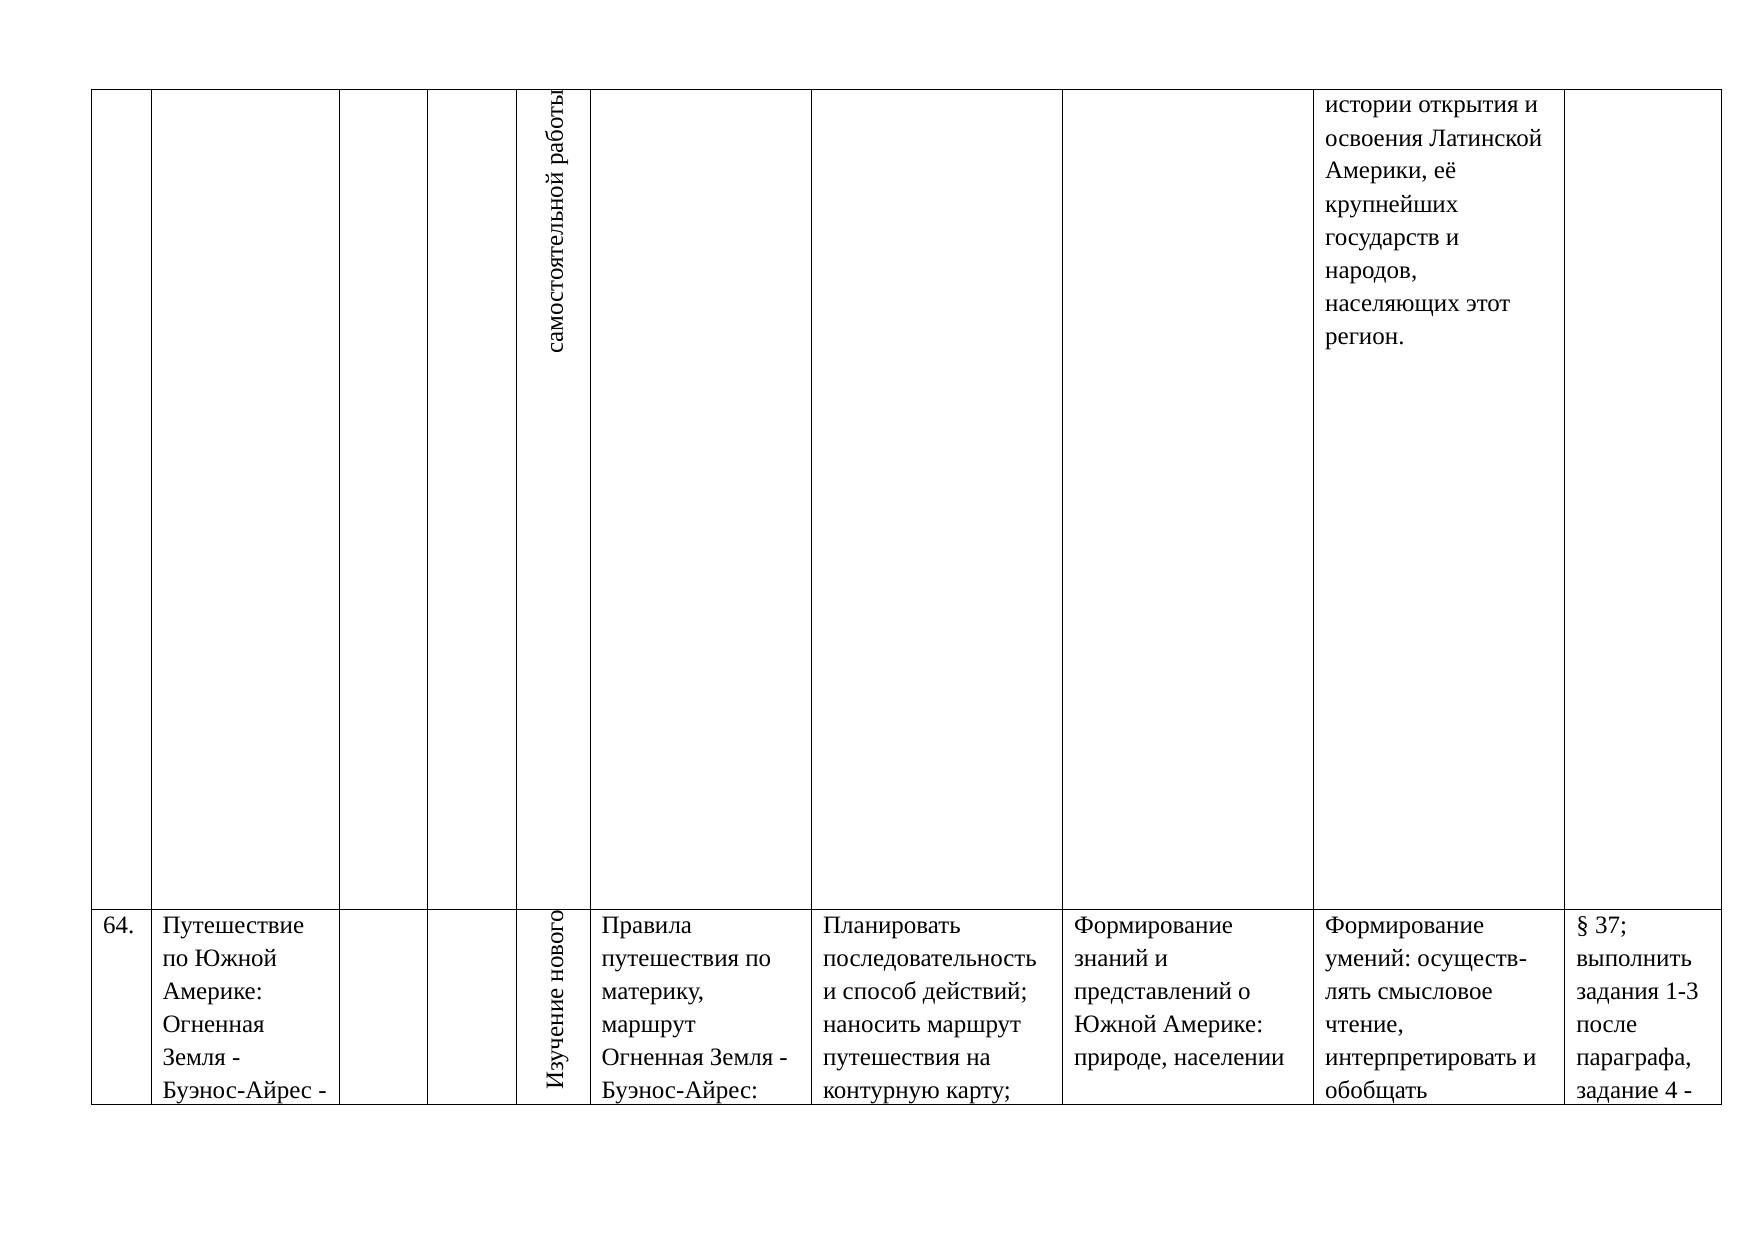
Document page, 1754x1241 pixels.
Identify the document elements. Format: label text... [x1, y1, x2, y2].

table_cell [340, 910, 427, 1104]
table_cell [1565, 90, 1721, 909]
table_cell [591, 90, 811, 909]
table_cell [428, 910, 516, 1104]
table_cell [92, 90, 151, 909]
table_cell Планировать последо­вательность и способ действий; наносить маршрут путеше­ствия на контурную карту; [812, 910, 1062, 1104]
table_cell Путешествие по Южной Америке: Огненная Земля - Буэнос-Айрес [152, 910, 339, 1104]
table_cell Формирование умений: осуществ­лять смысловое чтение, интерпретировать и обобщать [1314, 910, 1564, 1104]
table_cell [152, 90, 339, 909]
table_cell [340, 90, 427, 909]
table_cell [1063, 90, 1313, 909]
table_cell [812, 90, 1062, 909]
table_cell Формирование знаний и представлений о Южной Америке: природе, населении [1063, 910, 1313, 1104]
table_cell § 37; выполнить задания 1-3 после параграфа, задание 4 [1565, 910, 1721, 1104]
table_cell истории открытия и освоения Латинской Америки, её крупнейших государств и народов, населяющих этот регион. [1314, 90, 1564, 909]
table_cell самостоятельной работы [517, 90, 590, 909]
table_cell 64. [92, 910, 151, 1104]
table_cell Изучение нового [517, 910, 590, 1104]
table_cell [428, 90, 516, 909]
table_cell Правила путешествия по ма­терику, маршрут Огненная Земля - Буэнос-Айрес: [591, 910, 811, 1104]
